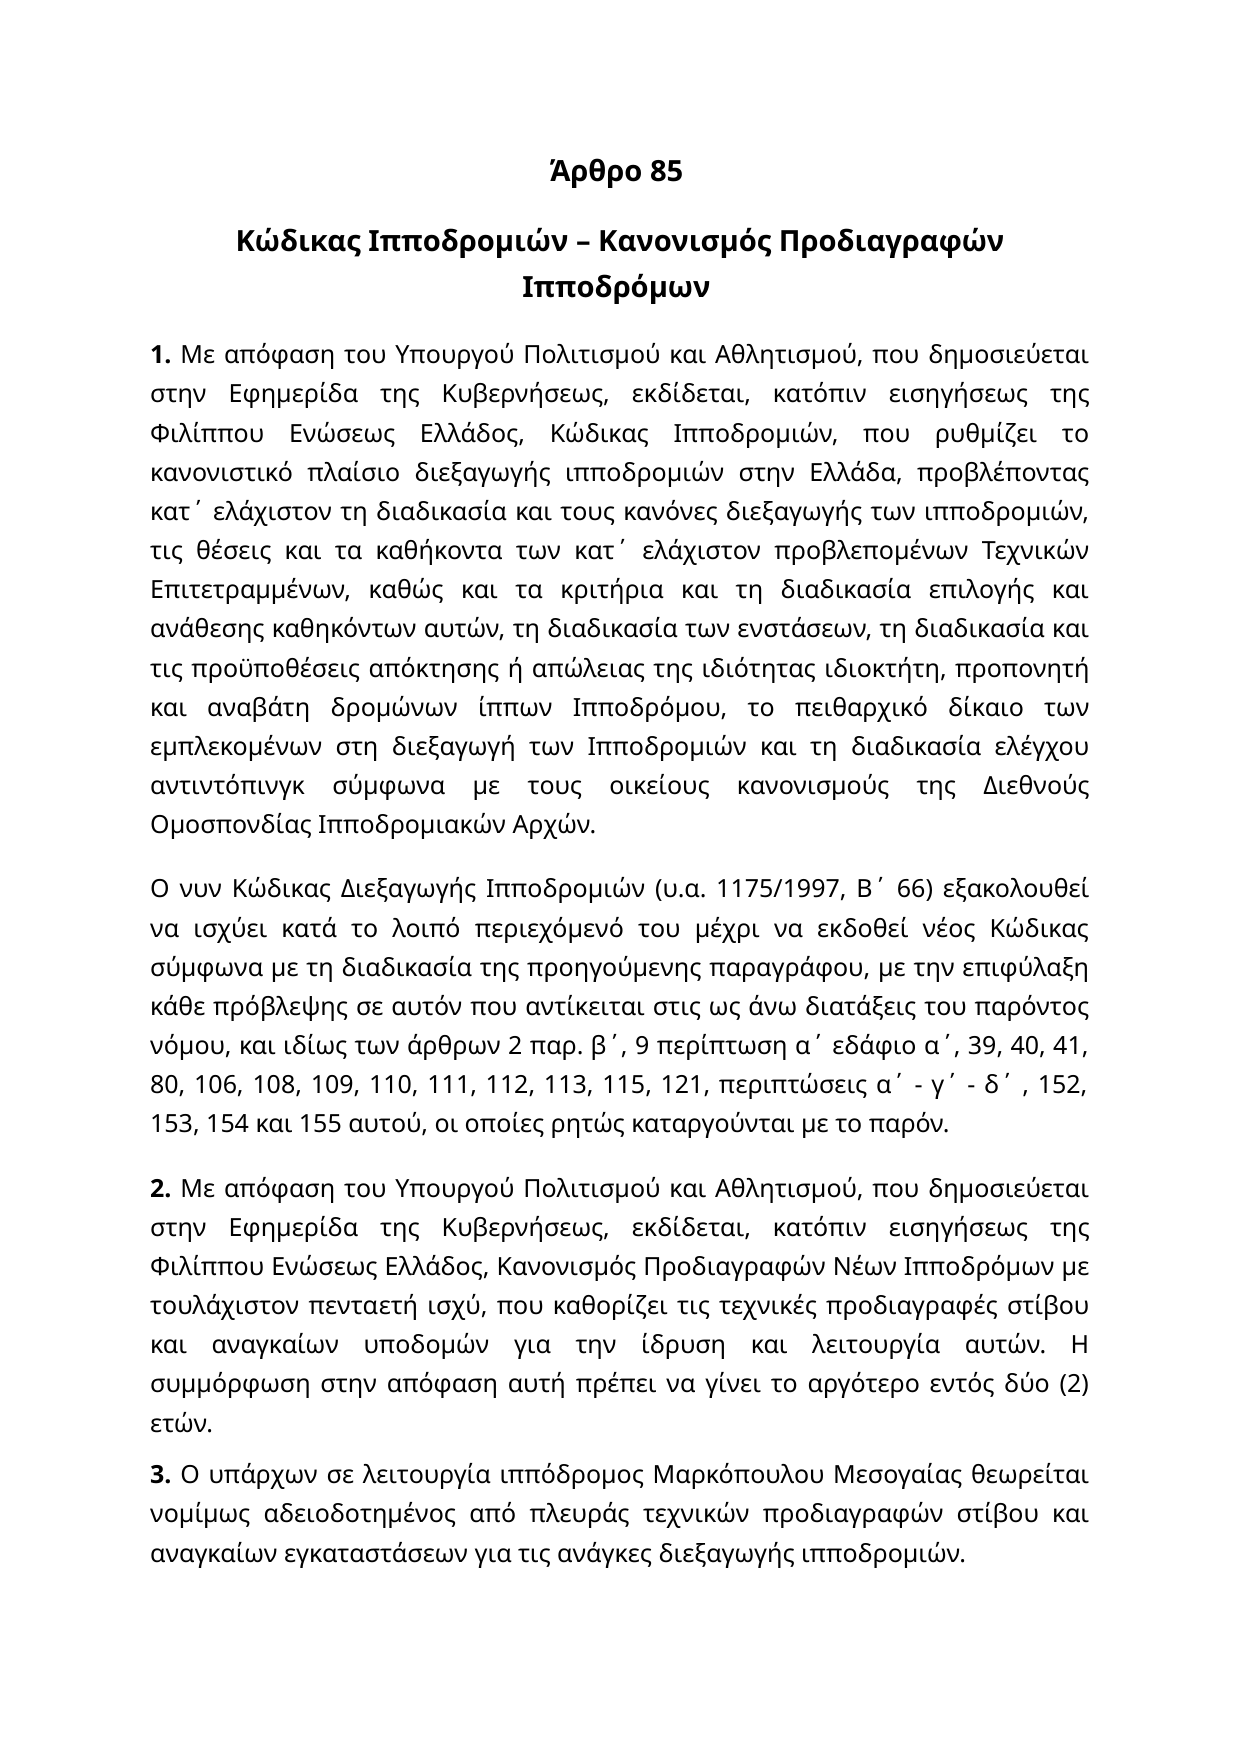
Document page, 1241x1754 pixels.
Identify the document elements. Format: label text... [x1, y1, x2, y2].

subtitle Κώδικας Ιπποδρομιών – Κανονισμός Προδιαγραφών Ιπποδρόμων [150, 221, 1090, 306]
text 1. Με απόφαση του Υπουργού Πολιτισμού και Αθλητισμού, που δημοσιεύεται στην Εφημερίδα της Κυβερνήσεως, εκδίδεται, κατόπιν εισηγήσεως της Φιλίππου Ενώσεως Ελλάδος, Κώδικας Ιπποδρομιών, που ρυθμίζει το κανονιστικό πλαίσιο διεξαγωγής ιπποδρομιών στην Ελλάδα, προβλέποντας κατ΄ ελάχιστον τη διαδικασία και τους κανόνες διεξαγωγής των ιπποδρομιών, τις θέσεις και τα καθήκοντα των κατ΄ ελάχιστον προβλεπομένων Τεχνικών Επιτετραμμένων, καθώς και τα κριτήρια και τη διαδικασία επιλογής και ανάθεσης καθηκόντων αυτών, τη διαδικασία των ενστάσεων, τη διαδικασία και τις προϋποθέσεις απόκτησης ή απώλειας της ιδιότητας ιδιοκτήτη, προπονητή και αναβάτη δρομώνων ίππων Ιπποδρόμου, το πειθαρχικό δίκαιο των εμπλεκομένων στη διεξαγωγή των Ιπποδρομιών και τη διαδικασία ελέγχου αντιντόπινγκ σύμφωνα με τους οικείους κανονισμούς της Διεθνούς Ομοσπονδίας Ιπποδρομιακών Αρχών. [150, 337, 1090, 841]
subtitle Άρθρο 85 [150, 150, 1090, 190]
text 2. Με απόφαση του Υπουργού Πολιτισμού και Αθλητισμού, που δημοσιεύεται στην Εφημερίδα της Κυβερνήσεως, εκδίδεται, κατόπιν εισηγήσεως της Φιλίππου Ενώσεως Ελλάδος, Κανονισμός Προδιαγραφών Νέων Ιπποδρόμων με τουλάχιστον πενταετή ισχύ, που καθορίζει τις τεχνικές προδιαγραφές στίβου και αναγκαίων υποδομών για την ίδρυση και λειτουργία αυτών. Η συμμόρφωση στην απόφαση αυτή πρέπει να γίνει το αργότερο εντός δύο (2) ετών. [150, 1170, 1090, 1439]
text 3. Ο υπάρχων σε λειτουργία ιππόδρομος Μαρκόπουλου Μεσογαίας θεωρείται νομίμως αδειοδοτημένος από πλευράς τεχνικών προδιαγραφών στίβου και αναγκαίων εγκαταστάσεων για τις ανάγκες διεξαγωγής ιπποδρομιών. [150, 1457, 1090, 1569]
text Ο νυν Κώδικας Διεξαγωγής Ιπποδρομιών (υ.α. 1175/1997, Β΄ 66) εξακολουθεί να ισχύει κατά το λοιπό περιεχόμενό του μέχρι να εκδοθεί νέος Κώδικας σύμφωνα με τη διαδικασία της προηγούμενης παραγράφου, με την επιφύλαξη κάθε πρόβλεψης σε αυτόν που αντίκειται στις ως άνω διατάξεις του παρόντος νόμου, και ιδίως των άρθρων 2 παρ. β΄, 9 περίπτωση α΄ εδάφιο α΄, 39, 40, 41, 80, 106, 108, 109, 110, 111, 112, 113, 115, 121, περιπτώσεις α΄ - γ΄ - δ΄ , 152, 153, 154 και 155 αυτού, οι οποίες ρητώς καταργούνται με το παρόν. [150, 871, 1090, 1140]
